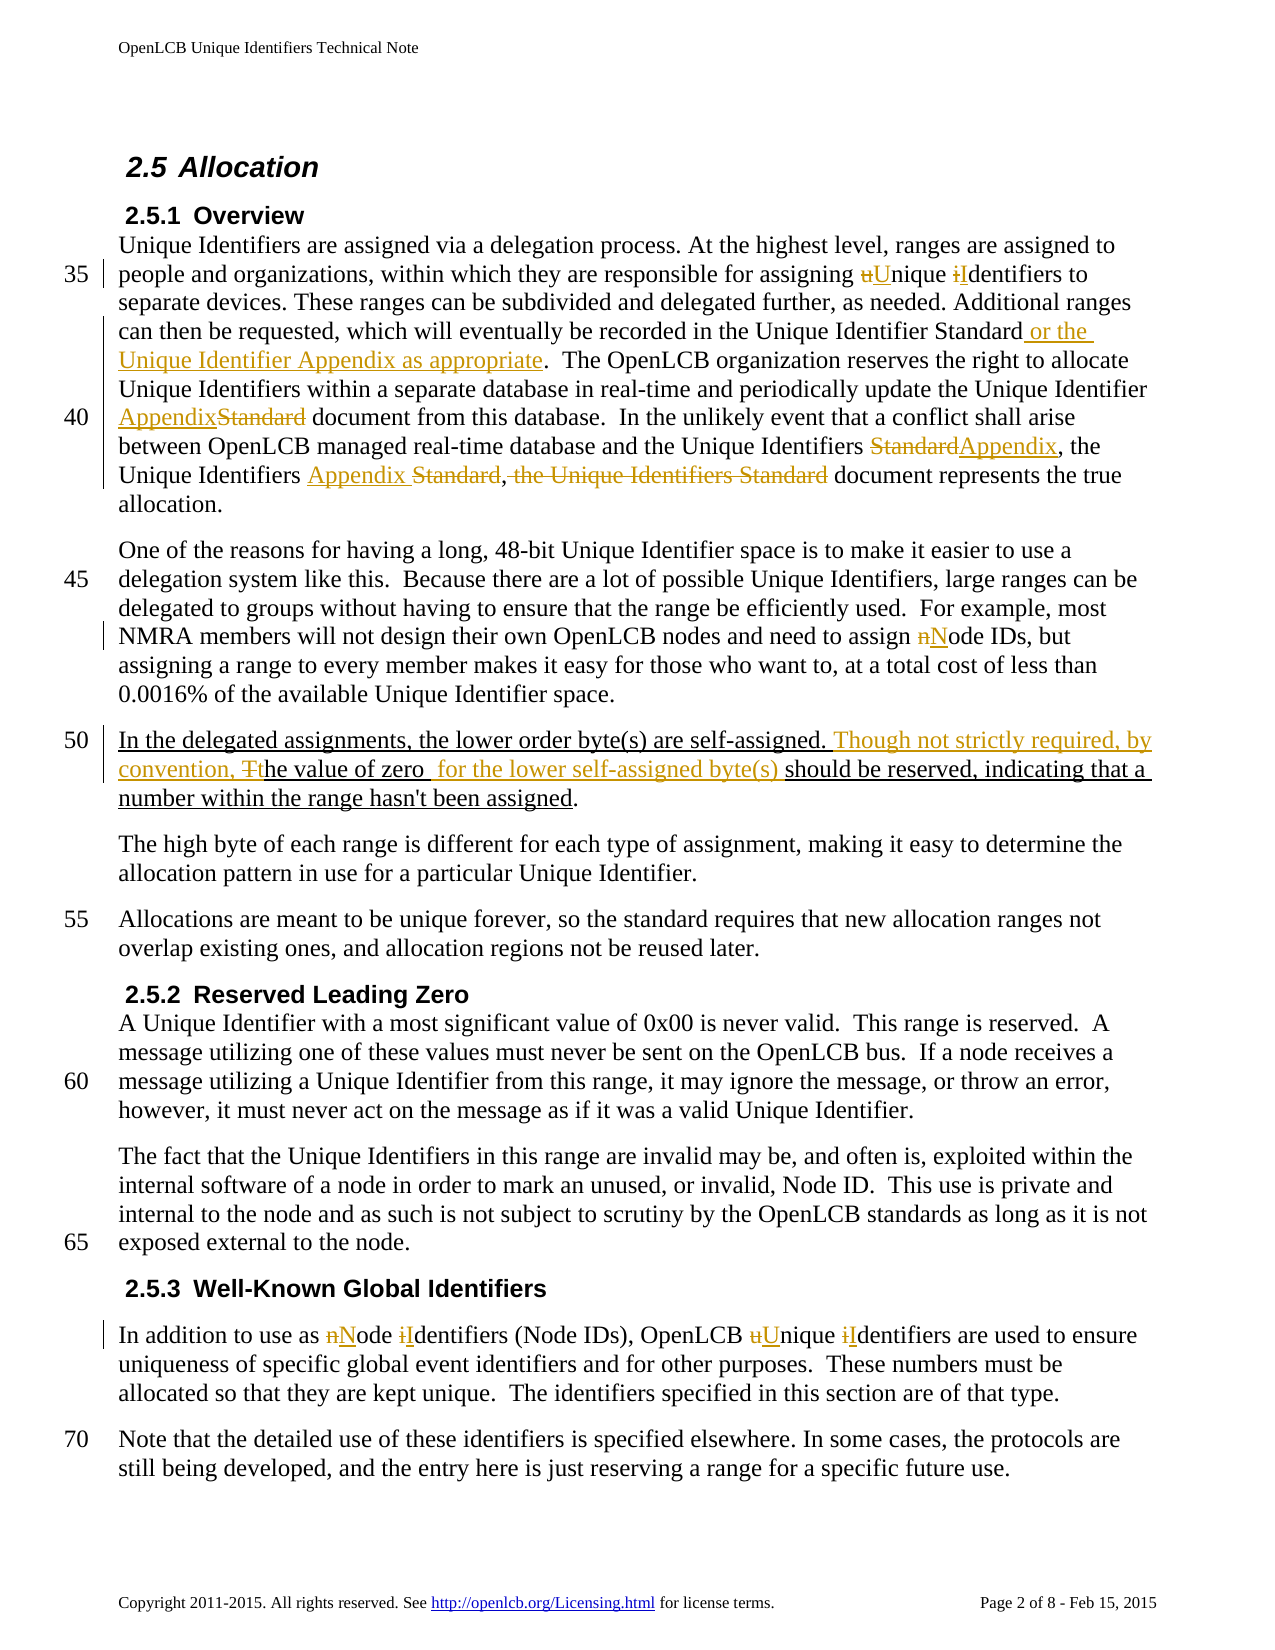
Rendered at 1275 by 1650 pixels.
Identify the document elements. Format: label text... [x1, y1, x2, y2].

subtitle Well-Known Global Identifiers [118, 1274, 1157, 1303]
text The high byte of each range is different for each type of assignment, making it easy to determine the allocation pattern in use for a particular Unique Identifier. [118, 829, 1157, 887]
text In addition to use as Node Identifiers (Node IDs), OpenLCB Unique Identifiers are used to ensure uniqueness of specific global event identifiers and for other purposes. These numbers must be allocated so that they are kept unique. The identifiers specified in this section are of that type. [118, 1320, 1157, 1407]
text In the delegated assignments, the lower order byte(s) are self-assigned. Though not strictly required, by convention, the value of zero for the lower self-assigned byte(s) should be reserved, indicating that a number within the range hasn't been assigned. [118, 725, 1157, 812]
text The fact that the Unique Identifiers in this range are invalid may be, and often is, exploited within the internal software of a node in order to mark an unused, or invalid, Node ID. This use is private and internal to the node and as such is not subject to scrutiny by the OpenLCB standards as long as it is not exposed external to the node. [118, 1141, 1157, 1256]
text Allocations are meant to be unique forever, so the standard requires that new allocation ranges not overlap existing ones, and allocation regions not be reused later. [118, 904, 1157, 962]
subtitle Allocation [118, 150, 1157, 183]
text One of the reasons for having a long, 48-bit Unique Identifier space is to make it easier to use a delegation system like this. Because there are a lot of possible Unique Identifiers, large ranges can be delegated to groups without having to ensure that the range be efficiently used. For example, most NMRA members will not design their own OpenLCB nodes and need to assign Node IDs, but assigning a range to every member makes it easy for those who want to, at a total cost of less than 0.0016% of the available Unique Identifier space. [118, 535, 1157, 708]
text Note that the detailed use of these identifiers is specified elsewhere. In some cases, the protocols are still being developed, and the entry here is just reserving a range for a specific future use. [118, 1424, 1157, 1482]
text Unique Identifiers are assigned via a delegation process. At the highest level, ranges are assigned to people and organizations, within which they are responsible for assigning Unique Identifiers to separate devices. These ranges can be subdivided and delegated further, as needed. Additional ranges can then be requested, which will eventually be recorded in the Unique Identifier Standard or the Unique Identifier Appendix as appropriate. The OpenLCB organization reserves the right to allocate Unique Identifiers within a separate database in real-time and periodically update the Unique Identifier Appendix document from this database. In the unlikely event that a conflict shall arise between OpenLCB managed real-time database and the Unique Identifiers Appendix, the Unique Identifiers Appendix , document represents the true allocation. [118, 230, 1157, 517]
text A Unique Identifier with a most significant value of 0x00 is never valid. This range is reserved. A message utilizing one of these values must never be sent on the OpenLCB bus. If a node receives a message utilizing a Unique Identifier from this range, it may ignore the message, or throw an error, however, it must never act on the message as if it was a valid Unique Identifier. [118, 1008, 1157, 1123]
subtitle Overview [118, 201, 1157, 230]
subtitle Reserved Leading Zero [118, 980, 1157, 1008]
